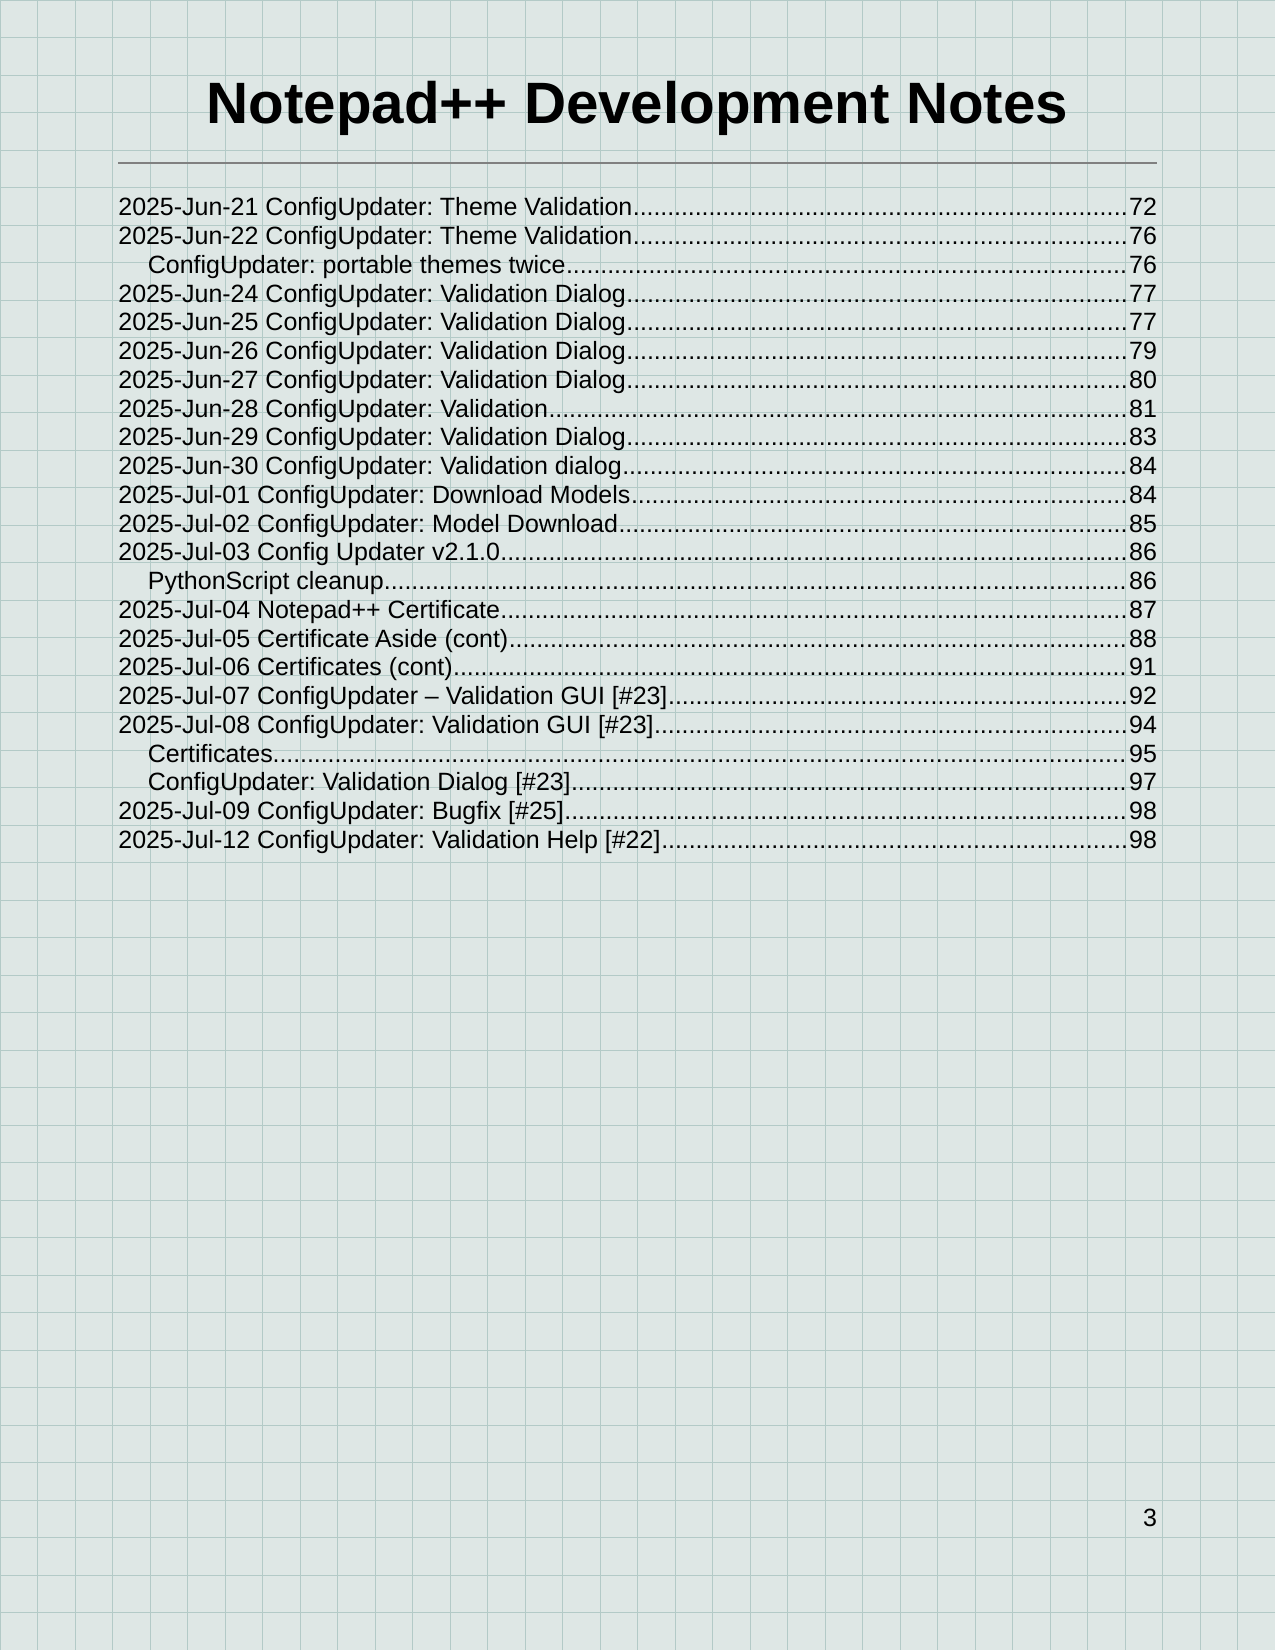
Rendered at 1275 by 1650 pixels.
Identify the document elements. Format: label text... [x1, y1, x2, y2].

text 2025-Jul-02 ConfigUpdater: Model Download 85 [118, 509, 1157, 537]
text 2025-Jul-09 ConfigUpdater: Bugfix [#25] 98 [118, 796, 1157, 825]
text 2025-Jun-28 ConfigUpdater: Validation 81 [118, 394, 1157, 422]
text PythonScript cleanup 86 [148, 566, 1157, 595]
text 2025-Jul-03 Config Updater v2.1.0 86 [118, 537, 1157, 566]
text ConfigUpdater: portable themes twice 76 [148, 250, 1157, 279]
text 2025-Jun-30 ConfigUpdater: Validation dialog 84 [118, 451, 1157, 480]
text 2025-Jul-12 ConfigUpdater: Validation Help [#22] 98 [118, 825, 1157, 854]
text 2025-Jul-05 Certificate Aside (cont) 88 [118, 624, 1157, 652]
text 2025-Jul-08 ConfigUpdater: Validation GUI [#23] 94 [118, 710, 1157, 739]
text 2025-Jun-22 ConfigUpdater: Theme Validation 76 [118, 221, 1157, 250]
text 2025-Jun-26 ConfigUpdater: Validation Dialog 79 [118, 336, 1157, 365]
text 2025-Jul-06 Certificates (cont) 91 [118, 652, 1157, 681]
text 2025-Jun-29 ConfigUpdater: Validation Dialog 83 [118, 422, 1157, 451]
text 2025-Jun-24 ConfigUpdater: Validation Dialog 77 [118, 279, 1157, 307]
text 2025-Jul-07 ConfigUpdater – Validation GUI [#23] 92 [118, 681, 1157, 710]
text ConfigUpdater: Validation Dialog [#23] 97 [148, 767, 1157, 796]
text 2025-Jun-21 ConfigUpdater: Theme Validation 72 [118, 192, 1157, 221]
text 2025-Jul-01 ConfigUpdater: Download Models 84 [118, 480, 1157, 509]
text 2025-Jul-04 Notepad++ Certificate 87 [118, 595, 1157, 624]
text 2025-Jun-25 ConfigUpdater: Validation Dialog 77 [118, 307, 1157, 336]
text 2025-Jun-27 ConfigUpdater: Validation Dialog 80 [118, 365, 1157, 394]
text Certificates 95 [148, 739, 1157, 767]
